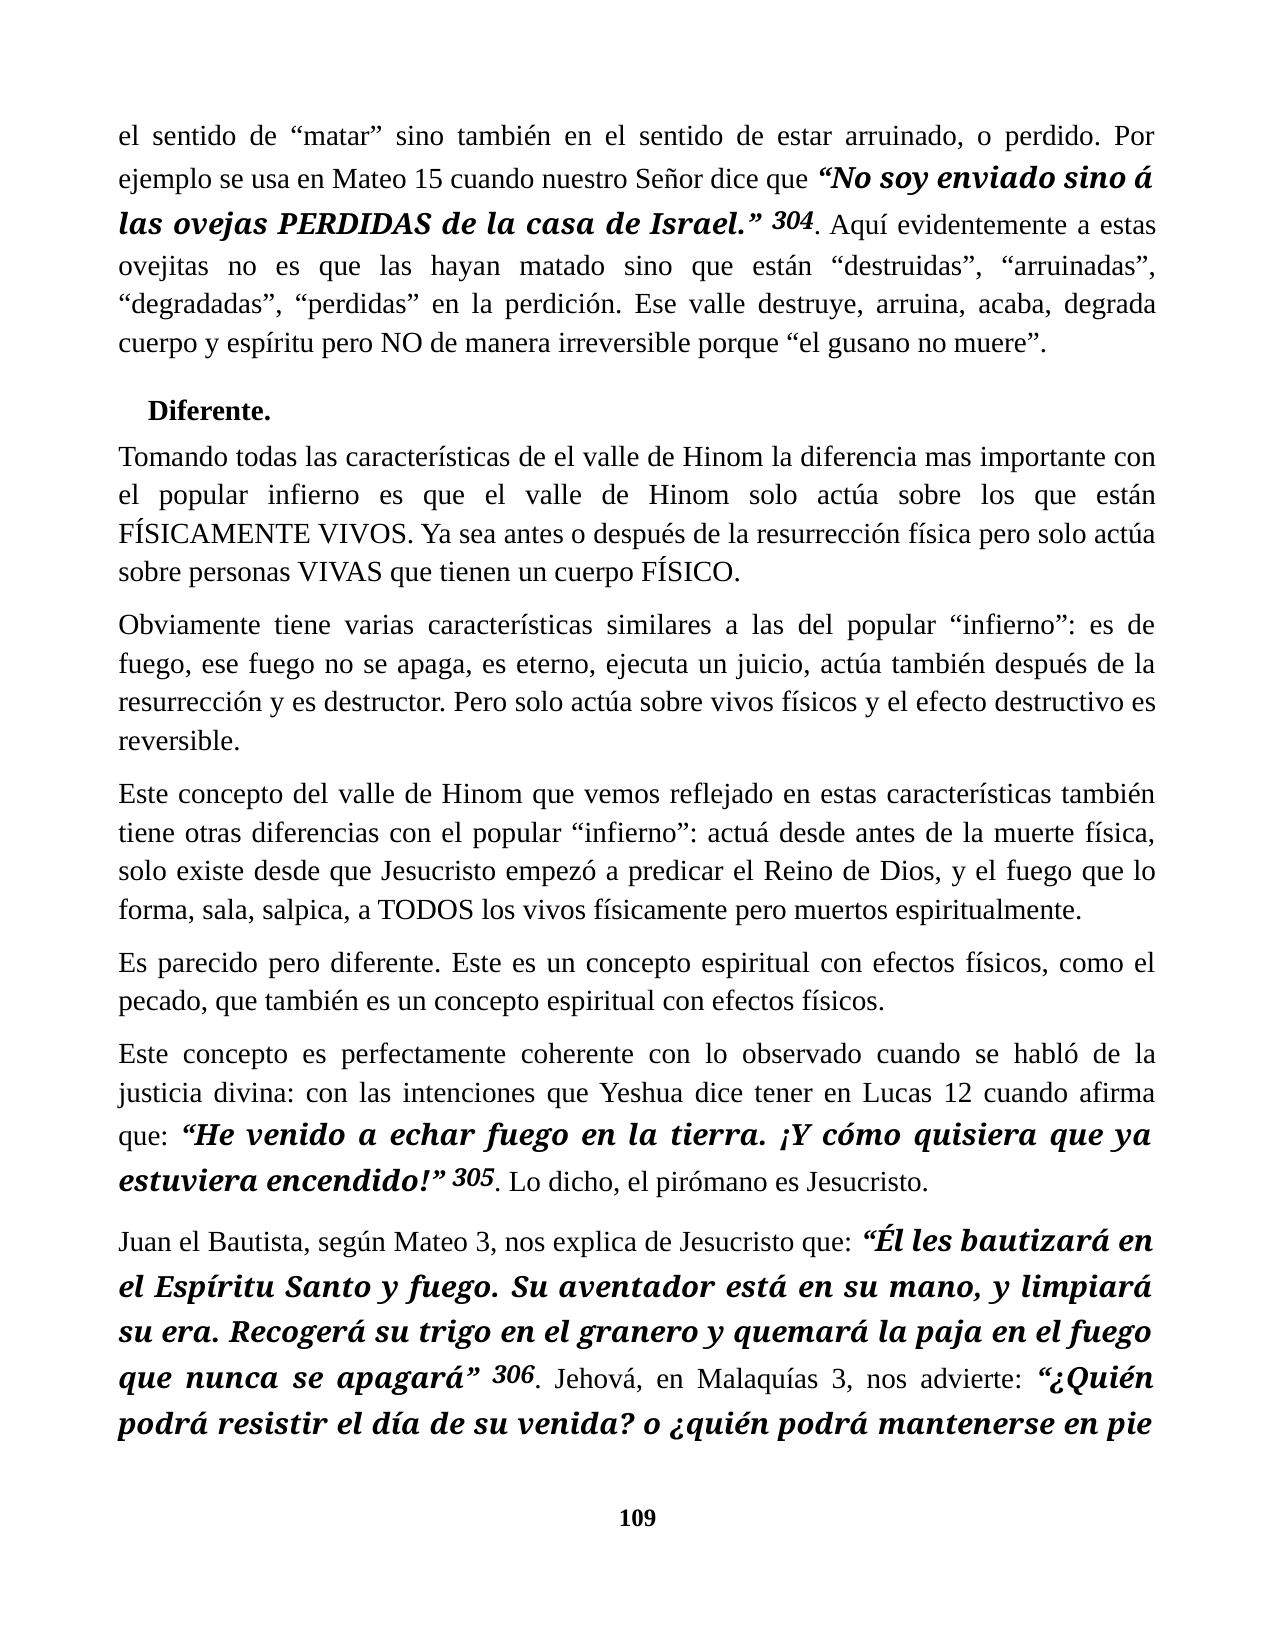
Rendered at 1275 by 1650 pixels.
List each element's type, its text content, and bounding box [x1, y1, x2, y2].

text Juan el Bautista, según Mateo 3, nos explica de Jesucristo que: “Él les bautizará en el Espíritu Santo y fuego. Su aventador está en su mano, y limpiará su era. Recogerá su trigo en el granero y quemará la paja en el fuego que nunca se apagará” . Jehová, en Malaquías 3, nos advierte: “¿Quién podrá resistir el día de su venida? o ¿quién podrá mantenerse en pie [118, 1221, 1157, 1443]
subtitle Diferente. [148, 393, 1157, 426]
text Es parecido pero diferente. Este es un concepto espiritual con efectos físicos, como el pecado, que también es un concepto espiritual con efectos físicos. [118, 945, 1157, 1017]
text Este concepto del valle de Hinom que vemos reflejado en estas características también tiene otras diferencias con el popular “infierno”: actuá desde antes de la muerte física, solo existe desde que Jesucristo empezó a predicar el Reino de Dios, y el fuego que lo forma, sala, salpica, a TODOS los vivos físicamente pero muertos espiritualmente. [118, 776, 1157, 925]
text el sentido de “matar” sino también en el sentido de estar arruinado, o perdido. Por ejemplo se usa en Mateo 15 cuando nuestro Señor dice que “No soy enviado sino á las ovejas PERDIDAS de la casa de Israel.” . Aquí evidentemente a estas ovejitas no es que las hayan matado sino que están “destruidas”, “arruinadas”, “degradadas”, “perdidas” en la perdición. Ese valle destruye, arruina, acaba, degrada cuerpo y espíritu pero NO de manera irreversible porque “el gusano no muere”. [118, 118, 1157, 358]
text Obviamente tiene varias características similares a las del popular “infierno”: es de fuego, ese fuego no se apaga, es eterno, ejecuta un juicio, actúa también después de la resurrección y es destructor. Pero solo actúa sobre vivos físicos y el efecto destructivo es reversible. [118, 607, 1157, 757]
text Este concepto es perfectamente coherente con lo observado cuando se habló de la justicia divina: con las intenciones que Yeshua dice tener en Lucas 12 cuando afirma que: “He venido a echar fuego en la tierra. ¡Y cómo quisiera que ya estuviera encendido!” . Lo dicho, el pirómano es Jesucristo. [118, 1037, 1157, 1200]
text Tomando todas las características de el valle de Hinom la diferencia mas importante con el popular infierno es que el valle de Hinom solo actúa sobre los que están FÍSICAMENTE VIVOS. Ya sea antes o después de la resurrección física pero solo actúa sobre personas VIVAS que tienen un cuerpo FÍSICO. [118, 439, 1157, 588]
